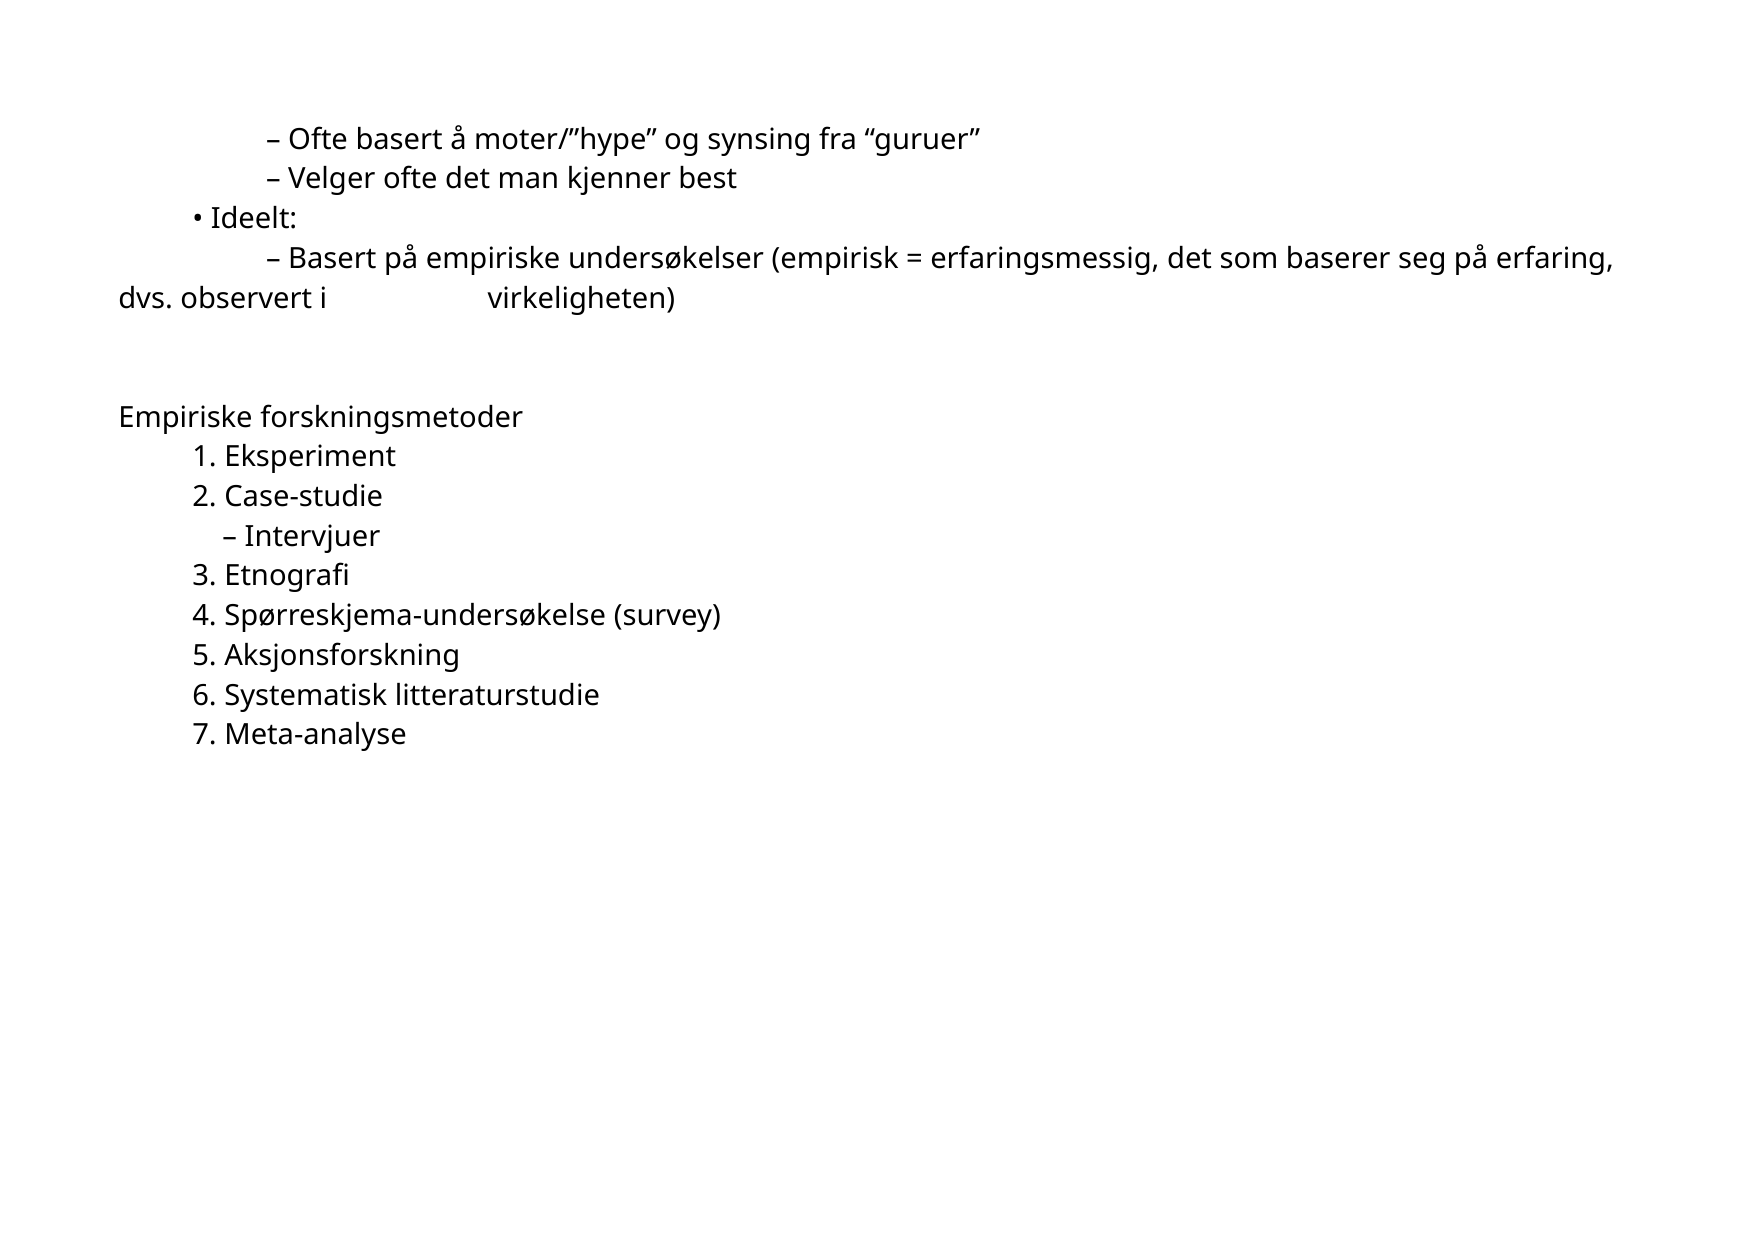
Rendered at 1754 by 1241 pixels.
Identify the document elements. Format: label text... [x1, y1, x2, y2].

text 6. Systematisk litteraturstudie [118, 674, 1636, 713]
text – Intervjuer [118, 515, 1636, 555]
text 2. Case-studie [118, 475, 1636, 515]
text 5. Aksjonsforskning [118, 634, 1636, 674]
text 3. Etnografi [118, 555, 1636, 594]
text 4. Spørreskjema-undersøkelse (survey) [118, 594, 1636, 634]
text – Ofte basert å moter/”hype” og synsing fra “guruer” [118, 118, 1636, 158]
text • Ideelt: [118, 197, 1636, 237]
text 7. Meta-analyse [118, 713, 1636, 753]
text – Velger ofte det man kjenner best [118, 158, 1636, 197]
text 1. Eksperiment [118, 436, 1636, 475]
text Empiriske forskningsmetoder [118, 396, 1636, 436]
text – Basert på empiriske undersøkelser (empirisk = erfaringsmessig, det som baserer seg på erfaring, dvs. observert i virkeligheten) [118, 237, 1636, 317]
